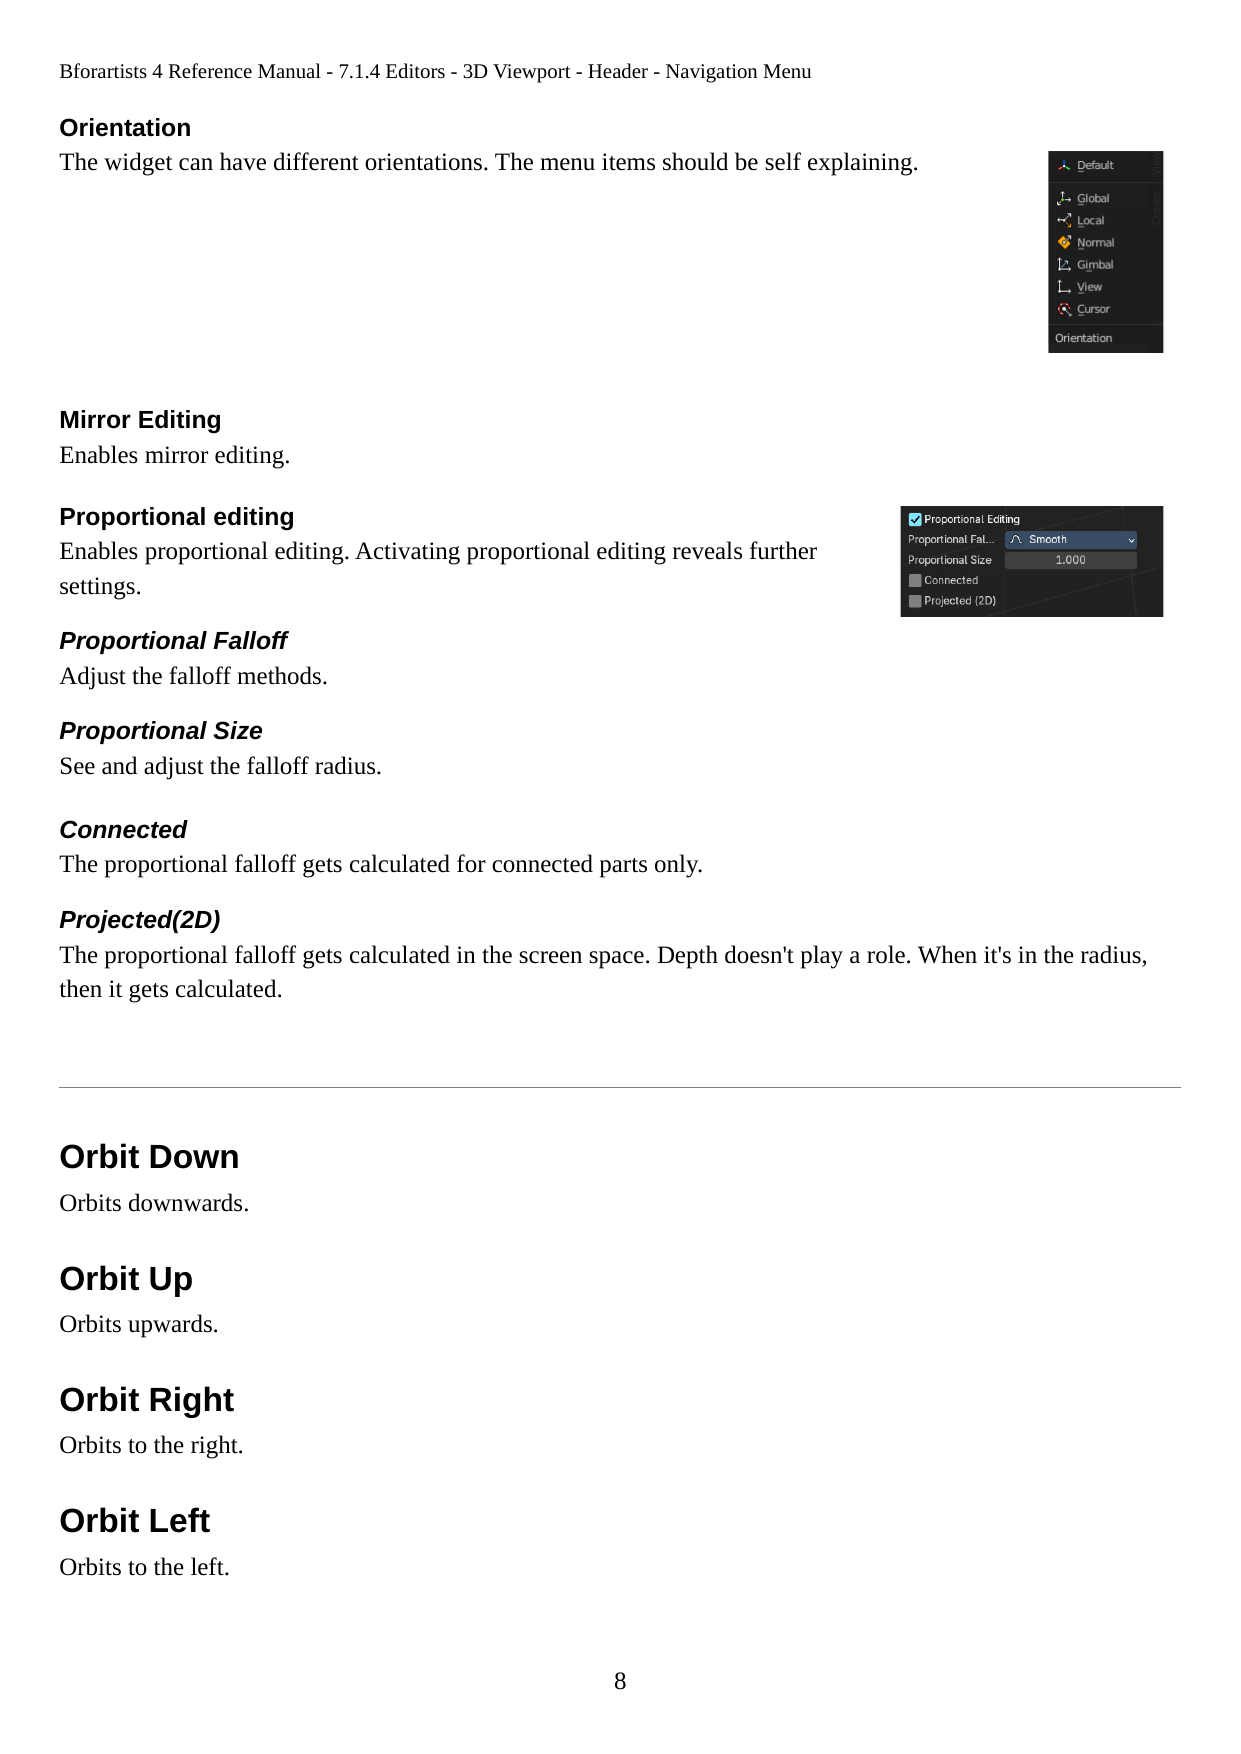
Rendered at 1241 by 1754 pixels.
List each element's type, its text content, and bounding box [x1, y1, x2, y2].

picture [1048, 151, 1164, 353]
subtitle Proportional Falloff [59, 626, 1181, 655]
text Orbits to the right. [59, 1431, 1181, 1459]
subtitle Proportional editing [59, 502, 1181, 530]
subtitle Mirror Editing [59, 405, 1181, 434]
text See and adjust the falloff radius. [59, 751, 1181, 780]
subtitle Orbit Up [59, 1258, 1181, 1297]
subtitle Proportional Size [59, 716, 1181, 745]
text Adjust the falloff methods. [59, 661, 1181, 690]
subtitle Orbit Left [59, 1500, 1181, 1539]
text Enables proportional editing. Activating proportional editing reveals further settings. [59, 536, 900, 599]
subtitle Projected(2D) [59, 905, 1181, 933]
text Orbits upwards. [59, 1309, 1181, 1338]
text Enables mirror editing. [59, 440, 1181, 469]
subtitle Orbit Right [59, 1379, 1181, 1418]
text The widget can have different orientations. The menu items should be self explaining. [59, 147, 1181, 176]
subtitle Orbit Down [59, 1137, 1181, 1176]
picture [900, 506, 1164, 617]
subtitle Orientation [59, 113, 1181, 141]
text Orbits to the left. [59, 1552, 1181, 1580]
text The proportional falloff gets calculated for connected parts only. [59, 849, 1181, 878]
subtitle Connected [59, 815, 1181, 843]
text The proportional falloff gets calculated in the screen space. Depth doesn't play a role. When it's in the radius, then it gets calculated. [59, 940, 1181, 1003]
text Orbits downwards. [59, 1188, 1181, 1217]
